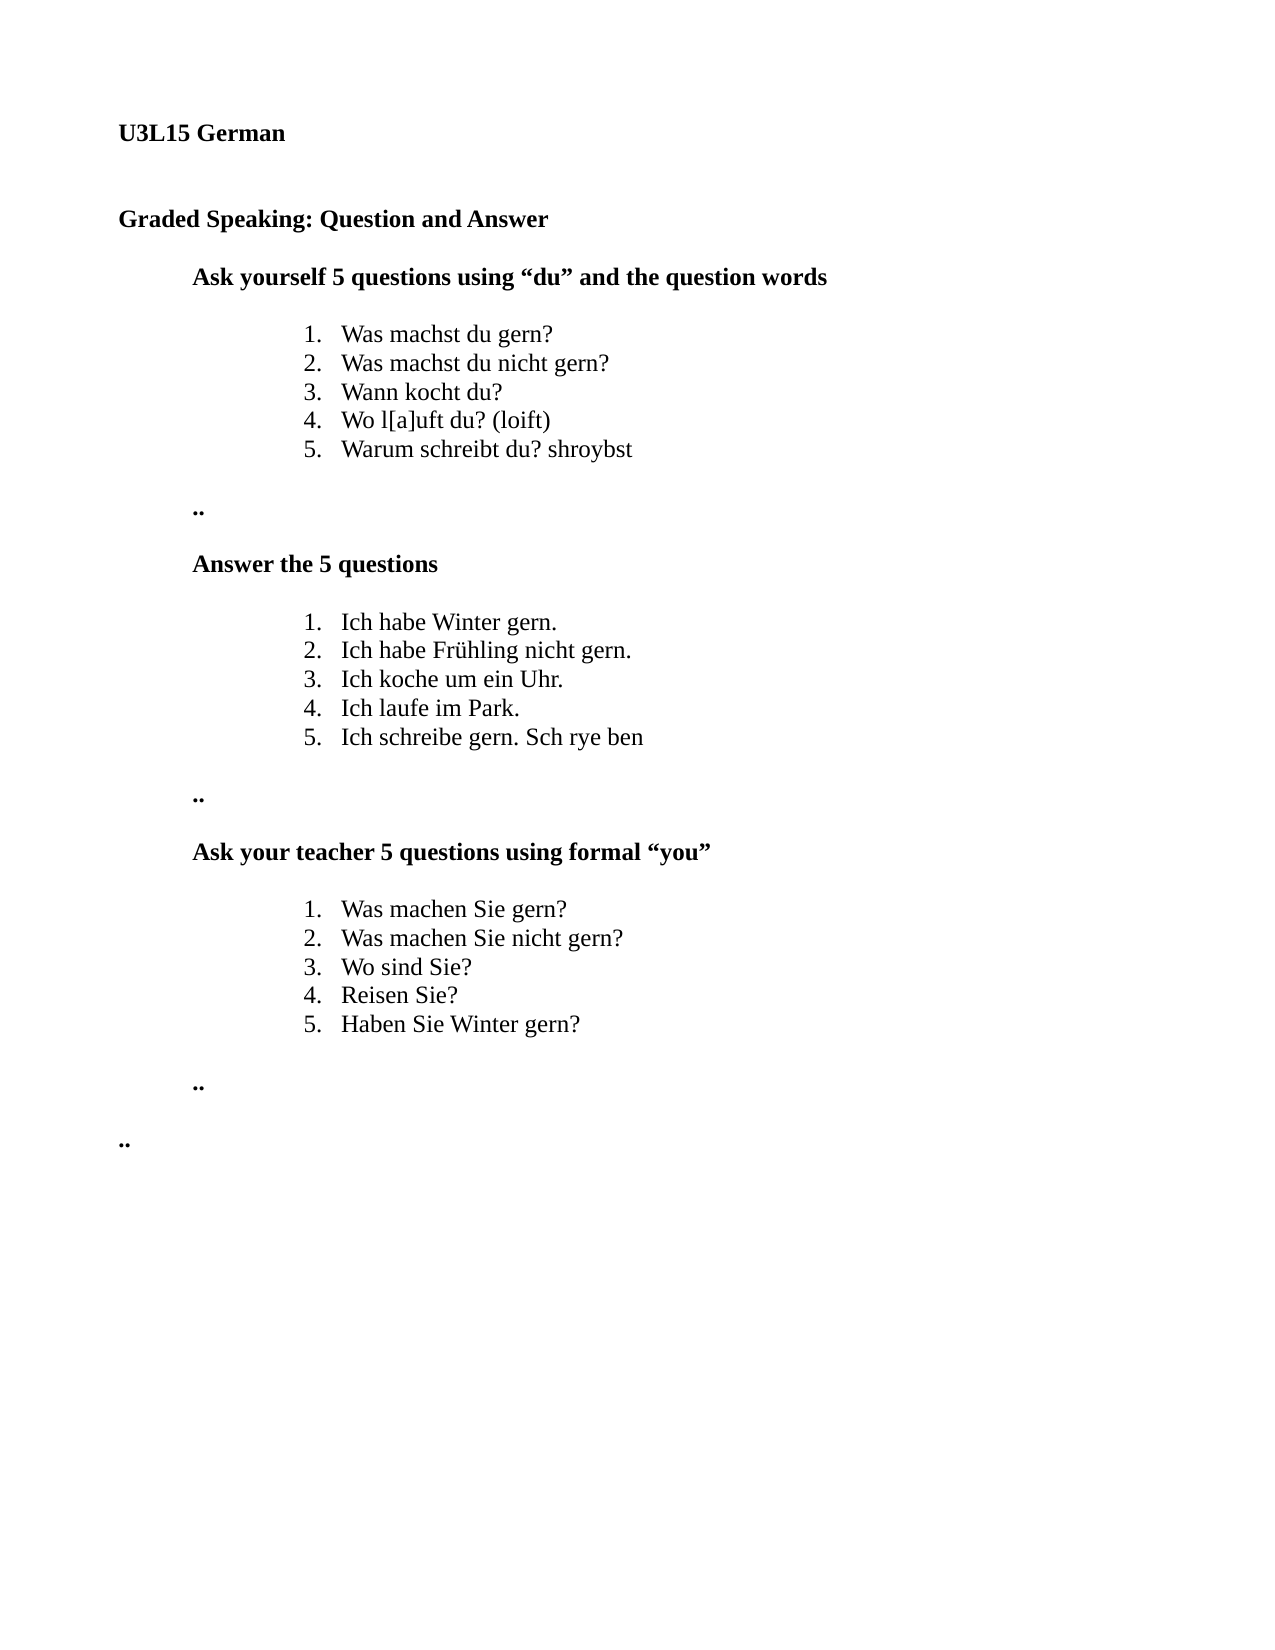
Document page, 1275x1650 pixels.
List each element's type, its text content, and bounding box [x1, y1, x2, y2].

list Ich schreibe gern. Sch rye ben [303, 722, 1157, 751]
list Ich koche um ein Uhr. [303, 664, 1157, 693]
list Wo l[a]uft du? (loift) [303, 406, 1157, 434]
list Ich laufe im Park. [303, 693, 1157, 722]
text .. [118, 1067, 1157, 1096]
list Was machst du gern? [303, 319, 1157, 348]
text U3L15 German [118, 118, 1157, 147]
list Haben Sie Winter gern? [303, 1009, 1157, 1038]
text .. [118, 492, 1157, 521]
list Reisen Sie? [303, 981, 1157, 1009]
list Was machen Sie nicht gern? [303, 923, 1157, 952]
list Was machst du nicht gern? [303, 348, 1157, 377]
text .. [118, 1124, 1157, 1153]
text Ask yourself 5 questions using “du” and the question words [118, 262, 1157, 291]
text Answer the 5 questions [118, 549, 1157, 578]
text Ask your teacher 5 questions using formal “you” [118, 837, 1157, 866]
list Was machen Sie gern? [303, 894, 1157, 923]
list Wann kocht du? [303, 377, 1157, 406]
text .. [118, 779, 1157, 808]
text Graded Speaking: Question and Answer [118, 204, 1157, 233]
list Wo sind Sie? [303, 952, 1157, 981]
list Warum schreibt du? shroybst [303, 434, 1157, 463]
list Ich habe Frühling nicht gern. [303, 636, 1157, 664]
list Ich habe Winter gern. [303, 607, 1157, 636]
